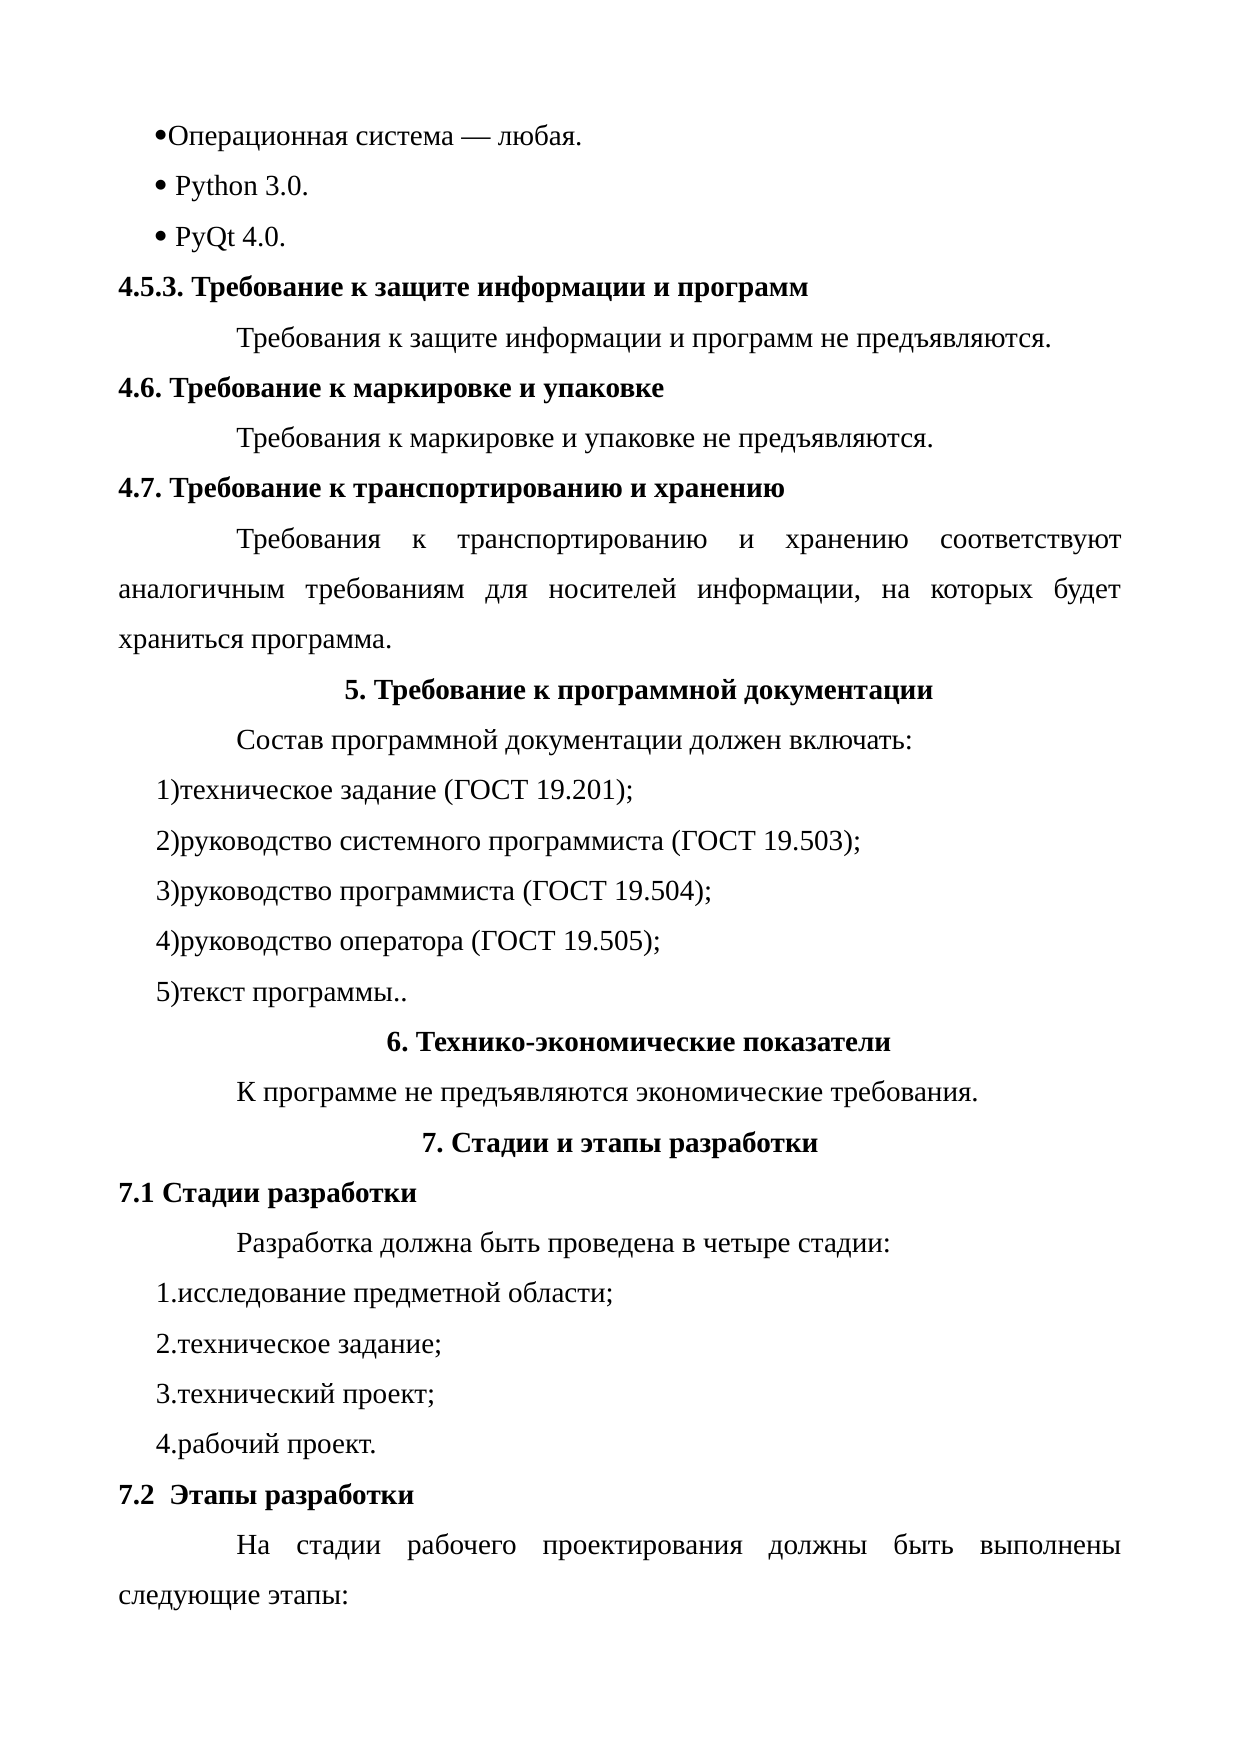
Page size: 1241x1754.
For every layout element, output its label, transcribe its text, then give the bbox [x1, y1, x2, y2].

list 6. Технико-экономические показатели [118, 1024, 1122, 1058]
text 4.7. Требование к транспортированию и хранению [118, 471, 1122, 504]
text К программе не предъявляются экономические требования. [118, 1074, 1122, 1108]
list руководство программиста (ГОСТ 19.504); [156, 873, 1122, 907]
text 4.5.3. Требование к защите информации и программ [118, 269, 1122, 303]
list технический проект; [156, 1376, 1122, 1410]
list руководство системного программиста (ГОСТ 19.503); [156, 823, 1122, 856]
list исследование предметной области; [156, 1276, 1122, 1309]
list Python 3.0. [156, 168, 1122, 202]
list 5. Требование к программной документации [118, 672, 1122, 705]
list текст программы.. [156, 974, 1122, 1007]
text 7.2 Этапы разработки [118, 1477, 1122, 1510]
list техническое задание; [156, 1326, 1122, 1359]
list PyQt 4.0. [156, 219, 1122, 253]
list руководство оператора (ГОСТ 19.505); [156, 923, 1122, 957]
text 7.1 Стадии разработки [118, 1175, 1122, 1208]
text Требования к защите информации и программ не предъявляются. [118, 320, 1122, 353]
list Операционная система — любая. [156, 118, 1122, 152]
text Требования к транспортированию и хранению соответствуют аналогичным требованиям для носителей информации, на которых будет храниться программа. [118, 521, 1122, 655]
text Состав программной документации должен включать: [118, 722, 1122, 756]
list рабочий проект. [156, 1427, 1122, 1460]
text Разработка должна быть проведена в четыре стадии: [118, 1225, 1122, 1259]
text 7. Стадии и этапы разработки [118, 1125, 1122, 1158]
text Требования к маркировке и упаковке не предъявляются. [118, 420, 1122, 454]
list техническое задание (ГОСТ 19.201); [156, 772, 1122, 806]
text 4.6. Требование к маркировке и упаковке [118, 370, 1122, 403]
text На стадии рабочего проектирования должны быть выполнены следующие этапы: [118, 1527, 1122, 1611]
